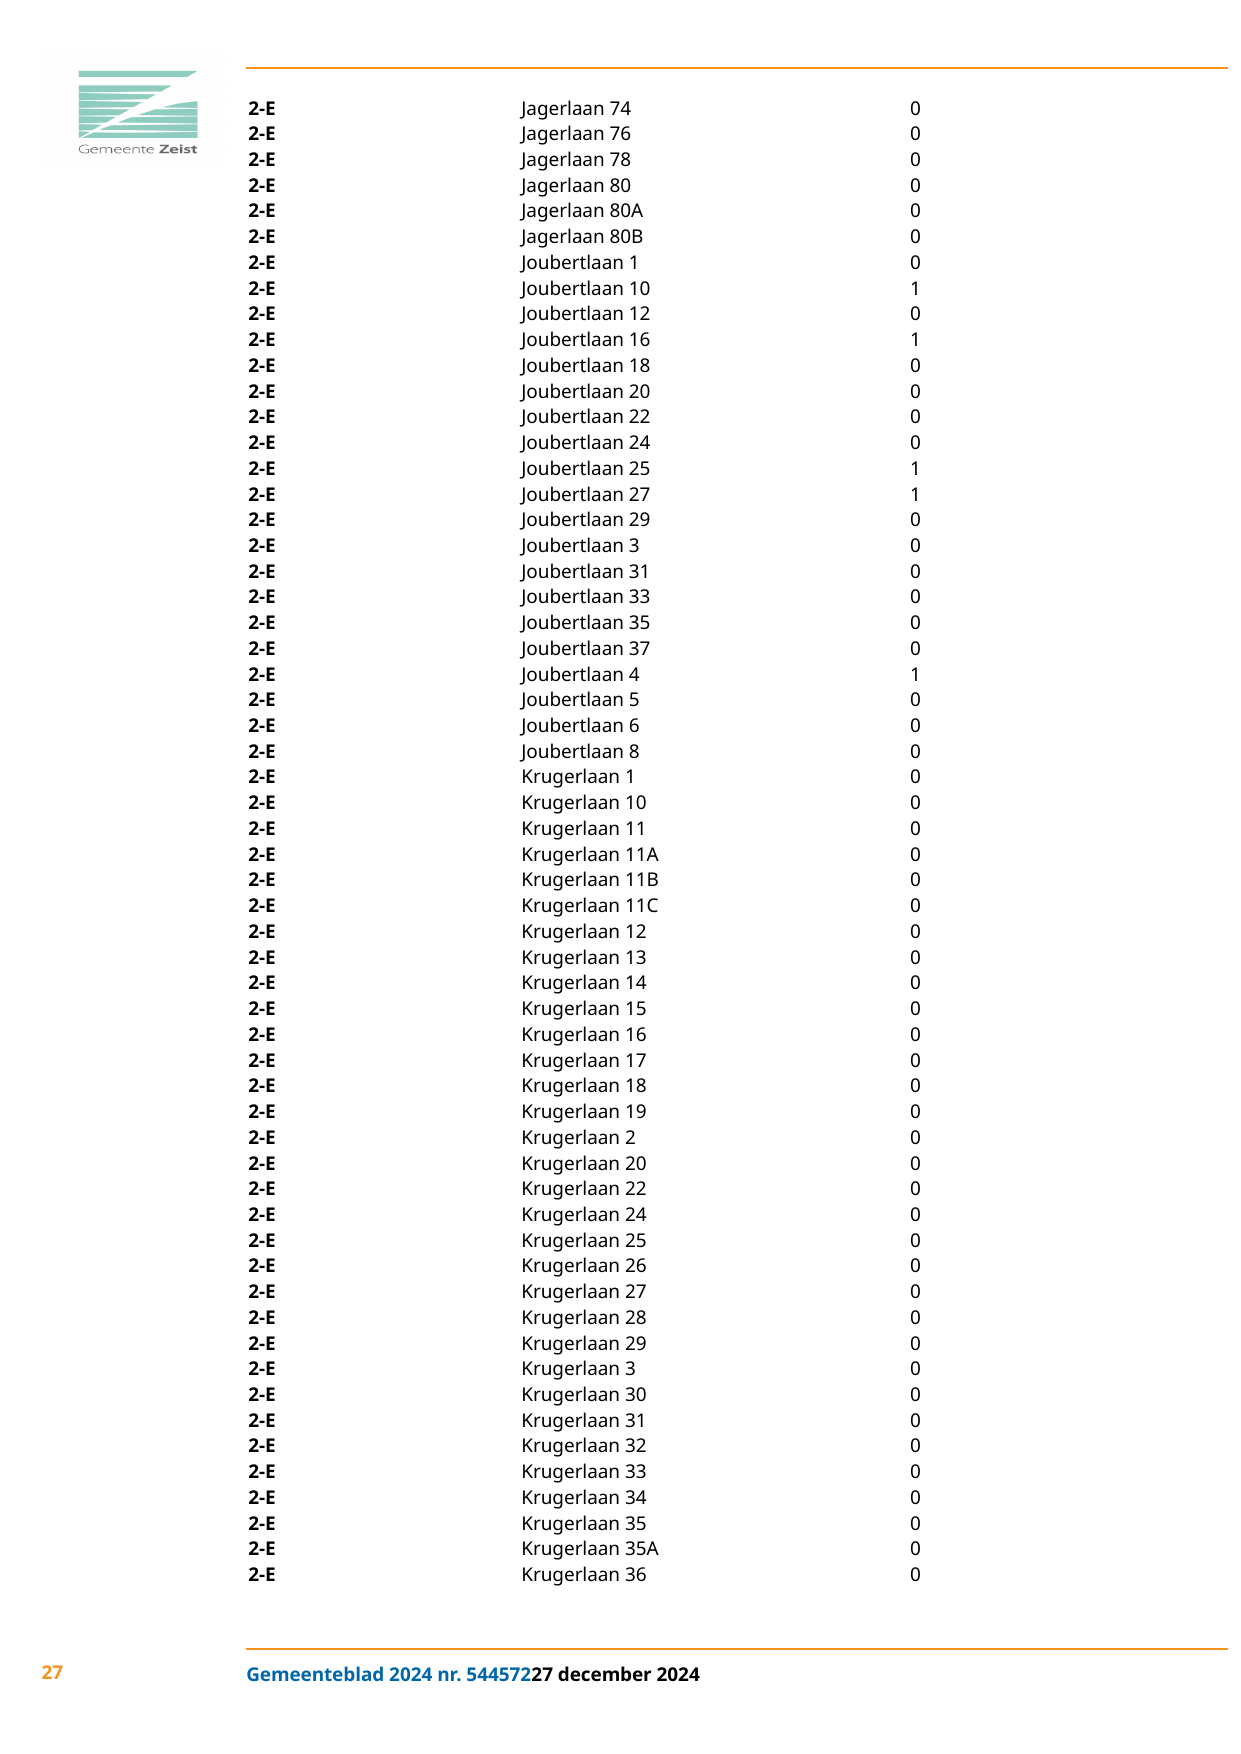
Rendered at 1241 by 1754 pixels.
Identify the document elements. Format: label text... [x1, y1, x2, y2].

table_cell 2-E [248, 1407, 521, 1433]
table_cell 2-E [248, 1253, 521, 1278]
table_cell 0 [910, 1098, 1152, 1124]
table_cell 2-E [248, 944, 521, 969]
table_cell 2-E [248, 738, 521, 764]
table_cell Krugerlaan 1 [521, 764, 910, 789]
table_cell 0 [910, 506, 1152, 532]
table_cell 0 [910, 1330, 1152, 1356]
table_cell Joubertlaan 29 [521, 506, 910, 532]
table_cell 2-E [248, 506, 521, 532]
table_cell 2-E [248, 712, 521, 738]
table_cell 0 [910, 146, 1152, 172]
table_cell Krugerlaan 22 [521, 1175, 910, 1201]
table_cell 0 [910, 609, 1152, 635]
table_cell Krugerlaan 14 [521, 970, 910, 995]
table_cell 0 [910, 1381, 1152, 1407]
table_cell 0 [910, 1433, 1152, 1458]
table_cell 0 [910, 995, 1152, 1021]
table_cell 2-E [248, 1201, 521, 1227]
table_cell 0 [910, 224, 1152, 249]
table_cell 0 [910, 1175, 1152, 1201]
table_cell Jagerlaan 76 [521, 121, 910, 146]
table_cell 0 [910, 378, 1152, 403]
table_cell 0 [910, 584, 1152, 609]
table_cell 2-E [248, 764, 521, 789]
table_cell Krugerlaan 26 [521, 1253, 910, 1278]
table_cell 0 [910, 198, 1152, 223]
table_cell 2-E [248, 249, 521, 275]
table_cell Krugerlaan 34 [521, 1484, 910, 1510]
table_cell 2-E [248, 1536, 521, 1561]
table_cell Krugerlaan 3 [521, 1356, 910, 1381]
table_cell 0 [910, 172, 1152, 198]
table_cell 2-E [248, 121, 521, 146]
table_cell Krugerlaan 11C [521, 893, 910, 918]
table_cell Joubertlaan 35 [521, 609, 910, 635]
table_cell 0 [910, 1407, 1152, 1433]
table_cell Krugerlaan 19 [521, 1098, 910, 1124]
table_cell 0 [910, 893, 1152, 918]
table_cell 2-E [248, 481, 521, 506]
table_cell 2-E [248, 584, 521, 609]
table_cell 2-E [248, 1433, 521, 1458]
table_cell 2-E [248, 1510, 521, 1536]
table_cell Krugerlaan 13 [521, 944, 910, 969]
table_cell 1 [910, 326, 1152, 352]
table_cell 0 [910, 1484, 1152, 1510]
table_cell 2-E [248, 1227, 521, 1253]
table_cell 0 [910, 687, 1152, 712]
table_cell 2-E [248, 532, 521, 558]
table_cell Krugerlaan 24 [521, 1201, 910, 1227]
table_cell Krugerlaan 10 [521, 790, 910, 815]
table_cell Krugerlaan 27 [521, 1278, 910, 1304]
table_cell 2-E [248, 635, 521, 661]
table_cell 1 [910, 455, 1152, 481]
table_cell 0 [910, 1150, 1152, 1175]
table_cell 1 [910, 481, 1152, 506]
table_cell 0 [910, 352, 1152, 378]
table_cell 0 [910, 1510, 1152, 1536]
table_cell 0 [910, 738, 1152, 764]
table_cell Krugerlaan 28 [521, 1304, 910, 1330]
table_cell Joubertlaan 5 [521, 687, 910, 712]
table_cell 0 [910, 918, 1152, 944]
table_cell 2-E [248, 687, 521, 712]
table_cell 2-E [248, 815, 521, 841]
table_cell Joubertlaan 16 [521, 326, 910, 352]
table_cell 2-E [248, 609, 521, 635]
table_cell 2-E [248, 429, 521, 455]
table_cell Joubertlaan 22 [521, 404, 910, 429]
table_cell Krugerlaan 29 [521, 1330, 910, 1356]
table_cell Joubertlaan 1 [521, 249, 910, 275]
table_cell Joubertlaan 24 [521, 429, 910, 455]
table_cell Jagerlaan 80B [521, 224, 910, 249]
table_cell 2-E [248, 301, 521, 326]
table_cell Joubertlaan 33 [521, 584, 910, 609]
table_cell Joubertlaan 3 [521, 532, 910, 558]
table_cell Joubertlaan 31 [521, 558, 910, 584]
table_cell 2-E [248, 1330, 521, 1356]
table_cell 0 [910, 1278, 1152, 1304]
table_cell Krugerlaan 30 [521, 1381, 910, 1407]
table_cell 0 [910, 764, 1152, 789]
table_cell 2-E [248, 95, 521, 121]
table_cell 0 [910, 1536, 1152, 1561]
table_cell Joubertlaan 6 [521, 712, 910, 738]
table_cell Krugerlaan 11B [521, 867, 910, 892]
table_cell 2-E [248, 661, 521, 687]
table_cell 2-E [248, 841, 521, 867]
table_cell 0 [910, 1459, 1152, 1484]
table_cell 2-E [248, 455, 521, 481]
table_cell Krugerlaan 12 [521, 918, 910, 944]
table_cell Krugerlaan 11 [521, 815, 910, 841]
table_cell 0 [910, 712, 1152, 738]
table_cell Joubertlaan 37 [521, 635, 910, 661]
table_cell Jagerlaan 80A [521, 198, 910, 223]
table_cell 0 [910, 1253, 1152, 1278]
table_cell 0 [910, 970, 1152, 995]
table_cell 2-E [248, 1484, 521, 1510]
table_cell 2-E [248, 1124, 521, 1150]
table_cell 2-E [248, 1098, 521, 1124]
table_cell Krugerlaan 33 [521, 1459, 910, 1484]
table_cell 2-E [248, 1278, 521, 1304]
table_cell 0 [910, 635, 1152, 661]
table_cell 2-E [248, 1047, 521, 1072]
table_cell 2-E [248, 558, 521, 584]
table_cell 0 [910, 1561, 1152, 1587]
table_cell 2-E [248, 995, 521, 1021]
table_cell 1 [910, 661, 1152, 687]
table_cell 2-E [248, 1021, 521, 1047]
table_cell 2-E [248, 1150, 521, 1175]
table_cell Krugerlaan 25 [521, 1227, 910, 1253]
table_cell 2-E [248, 867, 521, 892]
table_cell Jagerlaan 74 [521, 95, 910, 121]
table_cell Joubertlaan 4 [521, 661, 910, 687]
table_cell 2-E [248, 1381, 521, 1407]
table_cell 0 [910, 1201, 1152, 1227]
table_cell Krugerlaan 2 [521, 1124, 910, 1150]
table_cell 2-E [248, 146, 521, 172]
table_cell Joubertlaan 27 [521, 481, 910, 506]
table_cell 2-E [248, 198, 521, 223]
table_cell Joubertlaan 18 [521, 352, 910, 378]
table_cell 0 [910, 121, 1152, 146]
table_cell 0 [910, 815, 1152, 841]
table_cell 2-E [248, 918, 521, 944]
table_cell Jagerlaan 80 [521, 172, 910, 198]
table_cell Krugerlaan 36 [521, 1561, 910, 1587]
picture [41, 47, 231, 172]
table_cell 2-E [248, 790, 521, 815]
table_cell 0 [910, 558, 1152, 584]
table_cell 2-E [248, 970, 521, 995]
table_cell Krugerlaan 32 [521, 1433, 910, 1458]
table_cell 2-E [248, 224, 521, 249]
table_cell 2-E [248, 352, 521, 378]
table_cell Joubertlaan 25 [521, 455, 910, 481]
table_cell 2-E [248, 326, 521, 352]
table_cell Krugerlaan 16 [521, 1021, 910, 1047]
table_cell Joubertlaan 10 [521, 275, 910, 301]
table_cell 0 [910, 1047, 1152, 1072]
table_cell 2-E [248, 1459, 521, 1484]
table_cell Joubertlaan 8 [521, 738, 910, 764]
table_cell 0 [910, 867, 1152, 892]
table_cell 0 [910, 1073, 1152, 1098]
table_cell Joubertlaan 20 [521, 378, 910, 403]
table_cell 0 [910, 1304, 1152, 1330]
table_cell Joubertlaan 12 [521, 301, 910, 326]
table_cell 2-E [248, 1304, 521, 1330]
table_cell 0 [910, 944, 1152, 969]
table_cell Krugerlaan 31 [521, 1407, 910, 1433]
table_cell 2-E [248, 1073, 521, 1098]
table_cell 0 [910, 404, 1152, 429]
table_cell 0 [910, 532, 1152, 558]
table_cell Krugerlaan 20 [521, 1150, 910, 1175]
table_cell 0 [910, 1021, 1152, 1047]
table_cell Krugerlaan 17 [521, 1047, 910, 1072]
table_cell 0 [910, 790, 1152, 815]
table_cell 2-E [248, 1356, 521, 1381]
table_cell 0 [910, 1356, 1152, 1381]
table_cell 2-E [248, 1175, 521, 1201]
table_cell 2-E [248, 893, 521, 918]
table_cell Krugerlaan 35 [521, 1510, 910, 1536]
table_cell 0 [910, 429, 1152, 455]
table_cell Jagerlaan 78 [521, 146, 910, 172]
table_cell 2-E [248, 275, 521, 301]
table_cell 2-E [248, 1561, 521, 1587]
table_cell 2-E [248, 378, 521, 403]
table_cell 0 [910, 841, 1152, 867]
table_cell 0 [910, 1124, 1152, 1150]
table_cell 2-E [248, 404, 521, 429]
table_cell Krugerlaan 35A [521, 1536, 910, 1561]
table_cell 0 [910, 1227, 1152, 1253]
table_cell Krugerlaan 18 [521, 1073, 910, 1098]
table_cell 2-E [248, 172, 521, 198]
table_cell 1 [910, 275, 1152, 301]
table_cell Krugerlaan 11A [521, 841, 910, 867]
table_cell 0 [910, 95, 1152, 121]
table_cell Krugerlaan 15 [521, 995, 910, 1021]
table_cell 0 [910, 301, 1152, 326]
table_cell 0 [910, 249, 1152, 275]
